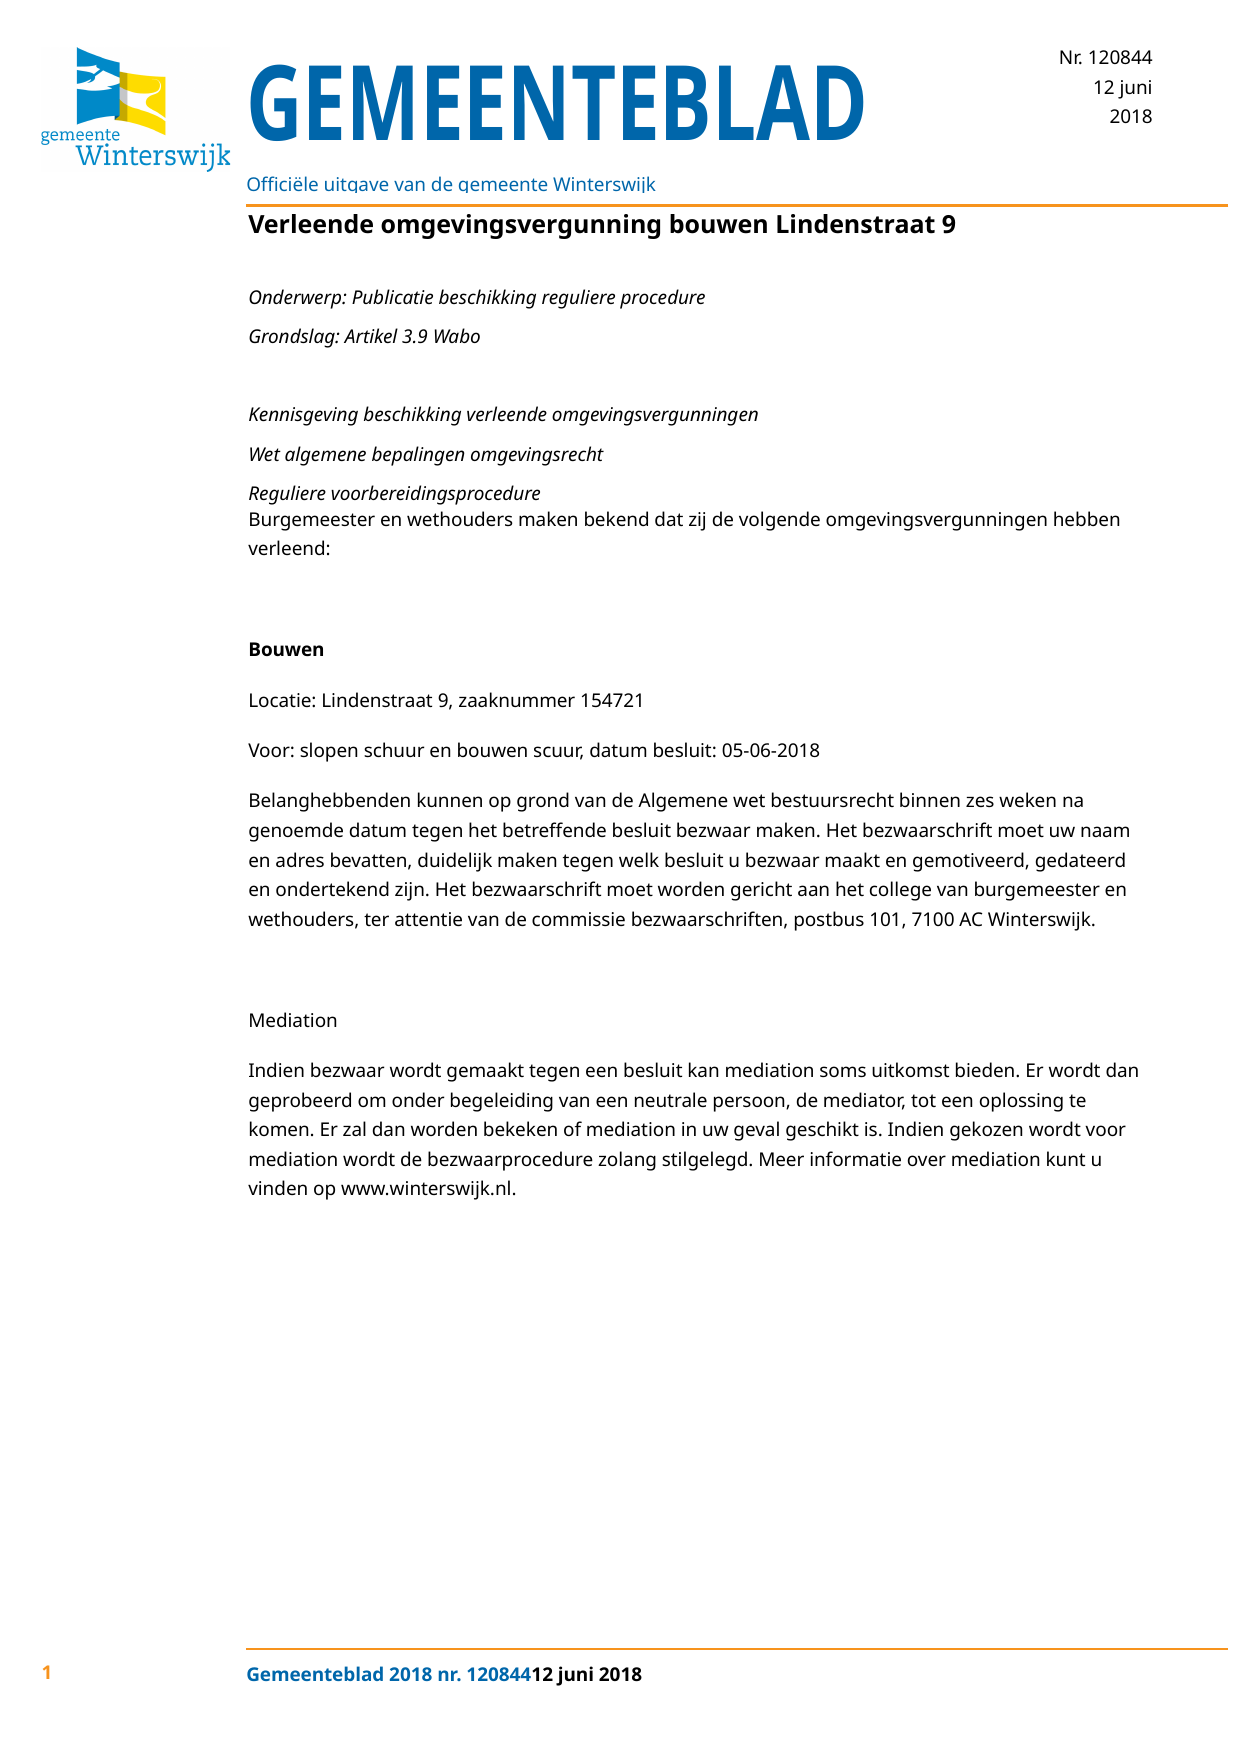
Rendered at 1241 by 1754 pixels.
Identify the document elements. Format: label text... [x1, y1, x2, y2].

text Grondslag: Artikel 3.9 Wabo [248, 323, 1152, 349]
text Belanghebbenden kunnen op grond van de Algemene wet bestuursrecht binnen zes weken na genoemde datum tegen het betreffende besluit bezwaar maken. Het bezwaarschrift moet uw naam en adres bevatten, duidelijk maken tegen welk besluit u bezwaar maakt en gemotiveerd, gedateerd en ondertekend zijn. Het bezwaarschrift moet worden gericht aan het college van burgemeester en wethouders, ter attentie van de commissie bezwaarschriften, postbus 101, 7100 AC Winterswijk. [248, 788, 1152, 932]
text Voor: slopen schuur en bouwen scuur, datum besluit: 05-06-2018 [248, 737, 1152, 763]
text Mediation [248, 1007, 1152, 1032]
text Verleende omgevingsvergunning bouwen Lindenstraat 9 [248, 207, 1152, 241]
text Reguliere voorbereidingsprocedure [248, 480, 1152, 506]
text Burgemeester en wethouders maken bekend dat zij de volgende omgevingsvergunningen hebben verleend: [248, 506, 1152, 561]
text Locatie: Lindenstraat 9, zaaknummer 154721 [248, 687, 1152, 712]
text Wet algemene bepalingen omgevingsrecht [248, 441, 1152, 467]
picture [41, 47, 231, 172]
picture [225, 153, 231, 162]
text Bouwen [248, 636, 1152, 662]
text Onderwerp: Publicatie beschikking reguliere procedure [248, 284, 1152, 309]
text Indien bezwaar wordt gemaakt tegen een besluit kan mediation soms uitkomst bieden. Er wordt dan geprobeerd om onder begeleiding van een neutrale persoon, de mediator, tot een oplossing te komen. Er zal dan worden bekeken of mediation in uw geval geschikt is. Indien gekozen wordt voor mediation wordt de bezwaarprocedure zolang stilgelegd. Meer informatie over mediation kunt u vinden op www.winterswijk.nl. [248, 1057, 1152, 1201]
text Kennisgeving beschikking verleende omgevingsvergunningen [248, 402, 1152, 427]
